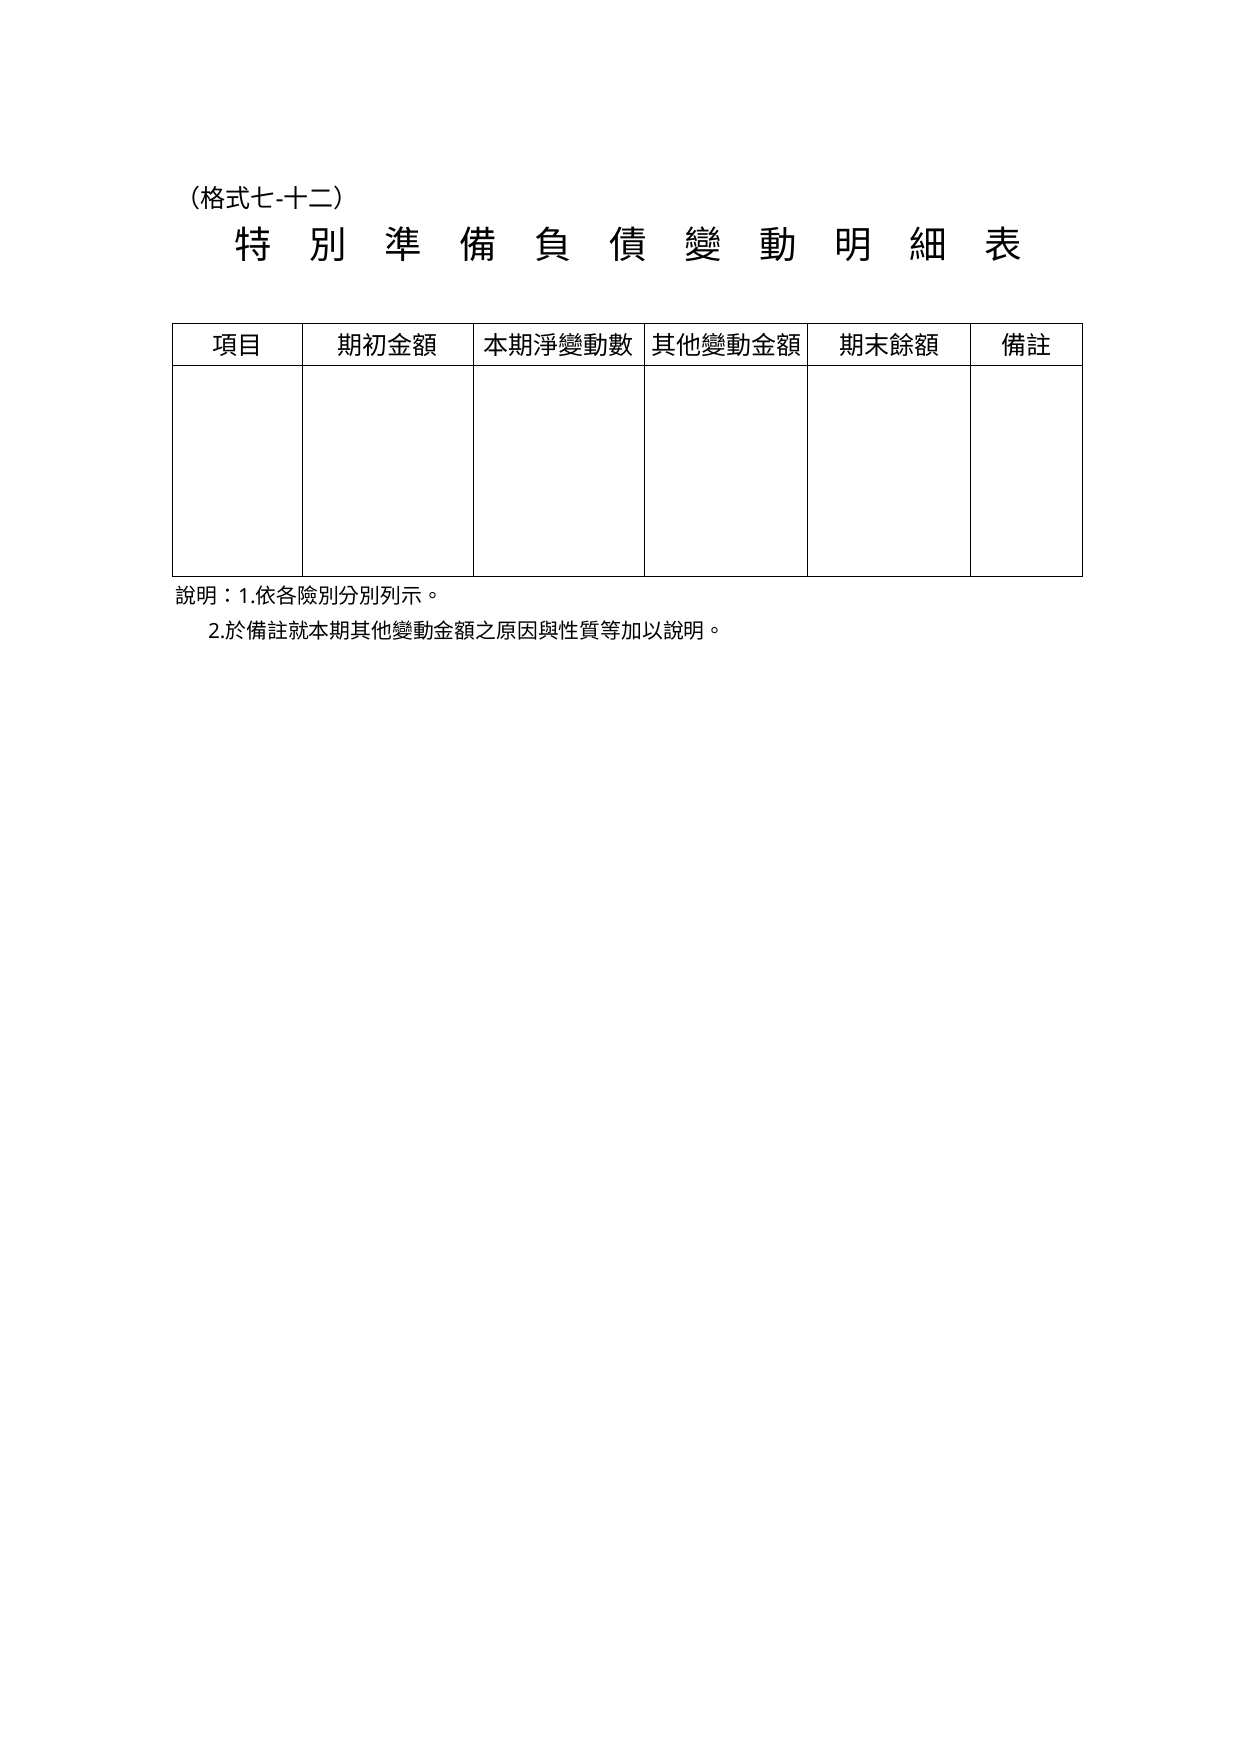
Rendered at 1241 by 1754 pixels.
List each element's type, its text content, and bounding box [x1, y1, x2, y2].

table_cell 期初金額 [303, 324, 473, 364]
table_cell [808, 407, 970, 449]
table_cell [645, 407, 807, 449]
table_cell [645, 449, 807, 491]
table_cell [808, 366, 970, 407]
table_cell [303, 366, 473, 407]
table_cell [303, 533, 473, 576]
table_cell 特 別 準 備 負 債 變 動 明 細 表 [173, 215, 1083, 269]
table_cell [303, 491, 473, 533]
table_cell [173, 491, 302, 533]
table_cell [971, 533, 1082, 576]
table_cell [173, 366, 302, 407]
table_cell [645, 533, 807, 576]
table_cell [971, 407, 1082, 449]
table_cell [474, 491, 644, 533]
table_cell [808, 491, 970, 533]
table_cell [645, 491, 807, 533]
table_cell [173, 269, 1083, 322]
table_cell [645, 366, 807, 407]
table_cell [808, 449, 970, 491]
table_cell 說明：1.依各險別分別列示。 [173, 577, 1083, 610]
table_cell [173, 533, 302, 576]
table_cell [474, 449, 644, 491]
table_cell 2.於備註就本期其他變動金額之原因與性質等加以說明。 [173, 610, 1083, 644]
table_cell [808, 533, 970, 576]
table_cell 其他變動金額 [645, 324, 807, 364]
table_cell 項目 [173, 324, 302, 364]
table_cell [303, 449, 473, 491]
table_cell [474, 533, 644, 576]
table_cell [173, 449, 302, 491]
table_cell [971, 366, 1082, 407]
table_cell [971, 491, 1082, 533]
table_cell [173, 407, 302, 449]
table_cell 本期淨變動數 [474, 324, 644, 364]
table_cell 期末餘額 [808, 324, 970, 364]
table_cell [303, 407, 473, 449]
table_cell [971, 449, 1082, 491]
table_cell [474, 366, 644, 407]
table_cell [474, 407, 644, 449]
table_header （格式七-十二） [173, 179, 1083, 215]
table_cell 備註 [971, 324, 1082, 364]
